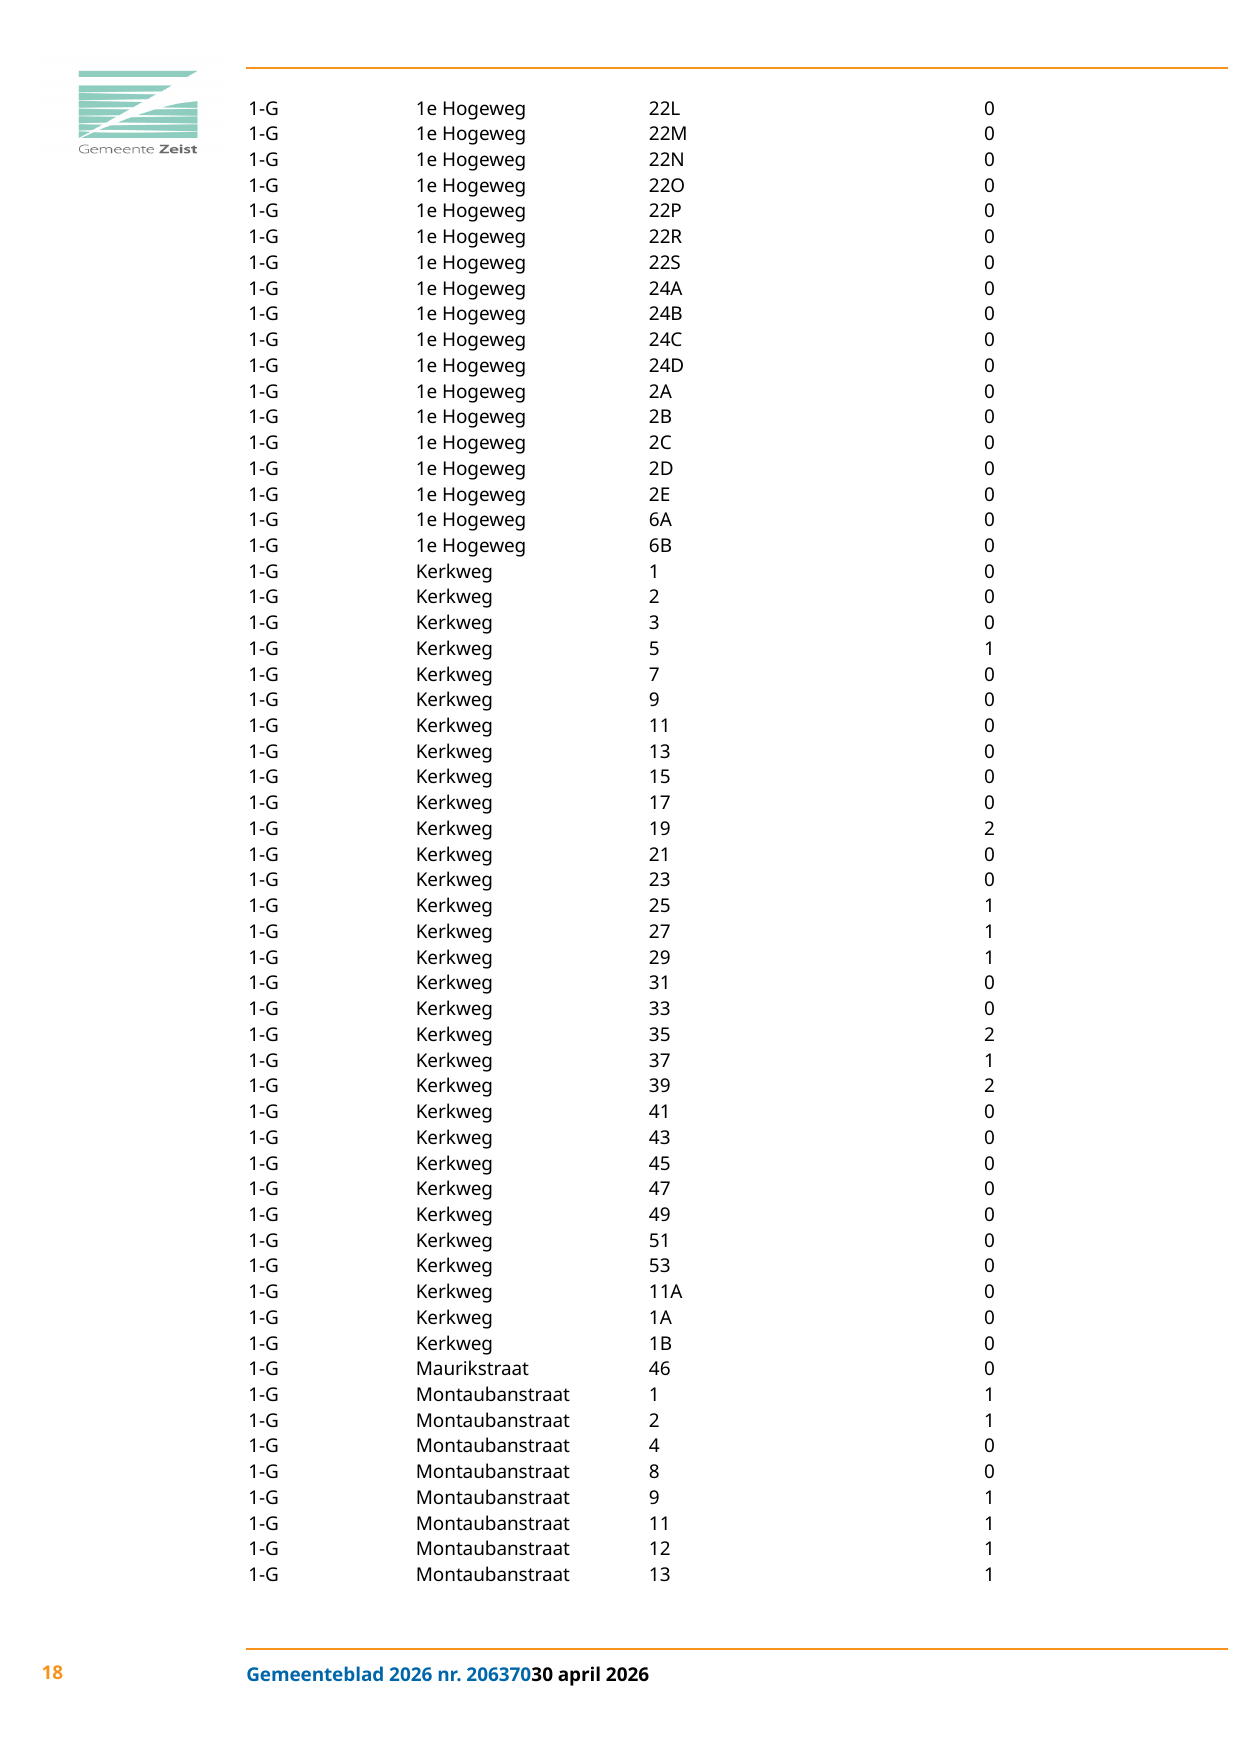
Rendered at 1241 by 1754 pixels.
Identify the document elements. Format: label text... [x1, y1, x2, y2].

table_cell 2E [649, 481, 816, 506]
table_cell [816, 455, 984, 481]
table_cell 0 [984, 687, 1152, 712]
table_cell 1-G [248, 249, 416, 275]
table_cell 0 [984, 1124, 1152, 1150]
table_cell [816, 198, 984, 223]
table_cell 1-G [248, 326, 416, 352]
table_cell 1-G [248, 558, 416, 584]
table_cell 1-G [248, 198, 416, 223]
table_cell [816, 609, 984, 635]
table_cell 21 [649, 841, 816, 867]
table_cell 47 [649, 1175, 816, 1201]
table_cell 5 [649, 635, 816, 661]
table_cell 0 [984, 841, 1152, 867]
table_cell 0 [984, 764, 1152, 789]
table_cell 0 [984, 198, 1152, 223]
table_cell [816, 995, 984, 1021]
table_cell Kerkweg [416, 1021, 649, 1047]
table_cell 0 [984, 481, 1152, 506]
table_cell 0 [984, 1201, 1152, 1227]
table_cell 1-G [248, 378, 416, 403]
table_cell 1-G [248, 1201, 416, 1227]
table_cell 0 [984, 404, 1152, 429]
table_cell 0 [984, 1253, 1152, 1278]
table_cell 29 [649, 944, 816, 969]
table_cell 1-G [248, 1356, 416, 1381]
table_cell Kerkweg [416, 841, 649, 867]
table_cell 1-G [248, 224, 416, 249]
table_cell Kerkweg [416, 1253, 649, 1278]
table_cell 0 [984, 249, 1152, 275]
table_cell 0 [984, 1433, 1152, 1458]
table_cell 13 [649, 738, 816, 764]
table_cell Montaubanstraat [416, 1484, 649, 1510]
table_cell 11 [649, 712, 816, 738]
table_cell 1-G [248, 1407, 416, 1433]
table_cell 1e Hogeweg [416, 352, 649, 378]
table_cell Montaubanstraat [416, 1381, 649, 1407]
table_cell 1 [984, 944, 1152, 969]
table_cell 1-G [248, 172, 416, 198]
table_cell Kerkweg [416, 1150, 649, 1175]
table_cell 1-G [248, 532, 416, 558]
table_cell 24A [649, 275, 816, 301]
table_cell Montaubanstraat [416, 1433, 649, 1458]
table_cell 2 [649, 1407, 816, 1433]
table_cell 0 [984, 455, 1152, 481]
table_cell 22O [649, 172, 816, 198]
table_cell 1-G [248, 995, 416, 1021]
table_cell [816, 1098, 984, 1124]
table_cell 1-G [248, 635, 416, 661]
table_cell Kerkweg [416, 764, 649, 789]
table_cell 1-G [248, 1098, 416, 1124]
table_cell 1-G [248, 275, 416, 301]
table_cell 1-G [248, 481, 416, 506]
table_cell 1-G [248, 609, 416, 635]
table_cell 24D [649, 352, 816, 378]
table_cell 1-G [248, 95, 416, 121]
table_cell 1-G [248, 661, 416, 687]
table_cell 39 [649, 1073, 816, 1098]
table_cell 0 [984, 95, 1152, 121]
table_cell Kerkweg [416, 815, 649, 841]
table_cell 43 [649, 1124, 816, 1150]
table_cell 1-G [248, 301, 416, 326]
table_cell 1 [984, 1536, 1152, 1561]
table_cell 1e Hogeweg [416, 481, 649, 506]
table_cell [816, 1227, 984, 1253]
table_cell 0 [984, 584, 1152, 609]
table_cell 0 [984, 1227, 1152, 1253]
table_cell 1-G [248, 1021, 416, 1047]
table_cell 1-G [248, 1536, 416, 1561]
table_cell 1-G [248, 712, 416, 738]
table_cell [816, 121, 984, 146]
table_cell [816, 918, 984, 944]
table_cell 0 [984, 712, 1152, 738]
table_cell [816, 867, 984, 892]
table_cell 1-G [248, 121, 416, 146]
table_cell 53 [649, 1253, 816, 1278]
table_cell 1e Hogeweg [416, 301, 649, 326]
table_cell 1e Hogeweg [416, 378, 649, 403]
table_cell 1 [984, 1561, 1152, 1587]
table_cell 1-G [248, 429, 416, 455]
table_cell 27 [649, 918, 816, 944]
table_cell 0 [984, 790, 1152, 815]
table_cell 1-G [248, 506, 416, 532]
table_cell Kerkweg [416, 1073, 649, 1098]
table_cell 22L [649, 95, 816, 121]
table_cell Montaubanstraat [416, 1536, 649, 1561]
table_cell Montaubanstraat [416, 1459, 649, 1484]
table_cell [816, 1253, 984, 1278]
table_cell Kerkweg [416, 661, 649, 687]
table_cell [816, 378, 984, 403]
table_cell 1 [984, 1484, 1152, 1510]
table_cell [816, 1381, 984, 1407]
table_cell 0 [984, 867, 1152, 892]
table_cell 1e Hogeweg [416, 326, 649, 352]
table_cell 6B [649, 532, 816, 558]
table_cell Kerkweg [416, 558, 649, 584]
table_cell 15 [649, 764, 816, 789]
table_cell 24C [649, 326, 816, 352]
table_cell 2 [984, 815, 1152, 841]
table_cell 35 [649, 1021, 816, 1047]
table_cell 1 [984, 893, 1152, 918]
table_cell 0 [984, 352, 1152, 378]
table_cell 2A [649, 378, 816, 403]
table_cell 0 [984, 224, 1152, 249]
table_cell 1-G [248, 404, 416, 429]
table_cell 4 [649, 1433, 816, 1458]
table_cell 0 [984, 326, 1152, 352]
table_cell 0 [984, 1175, 1152, 1201]
table_cell 49 [649, 1201, 816, 1227]
table_cell 22M [649, 121, 816, 146]
table_cell Montaubanstraat [416, 1407, 649, 1433]
table_cell [816, 404, 984, 429]
table_cell 2 [649, 584, 816, 609]
table_cell [816, 1175, 984, 1201]
table_cell Kerkweg [416, 712, 649, 738]
table_cell 1-G [248, 1330, 416, 1356]
table_cell 1-G [248, 352, 416, 378]
table_cell [816, 224, 984, 249]
table_cell [816, 815, 984, 841]
table_cell [816, 275, 984, 301]
table_cell 51 [649, 1227, 816, 1253]
table_cell 1-G [248, 815, 416, 841]
table_cell 1-G [248, 918, 416, 944]
table_cell 46 [649, 1356, 816, 1381]
table_cell [816, 1433, 984, 1458]
table_cell 2B [649, 404, 816, 429]
table_cell 1e Hogeweg [416, 146, 649, 172]
table_cell 1-G [248, 1561, 416, 1587]
table_cell [816, 1561, 984, 1587]
table_cell [816, 635, 984, 661]
table_cell 0 [984, 172, 1152, 198]
table_cell 1e Hogeweg [416, 121, 649, 146]
table_cell Maurikstraat [416, 1356, 649, 1381]
table_cell 33 [649, 995, 816, 1021]
table_cell 9 [649, 1484, 816, 1510]
table_cell Kerkweg [416, 1304, 649, 1330]
table_cell 1e Hogeweg [416, 224, 649, 249]
table_cell 1-G [248, 790, 416, 815]
table_cell 23 [649, 867, 816, 892]
table_cell [816, 1407, 984, 1433]
table_cell 1-G [248, 1253, 416, 1278]
table_cell 1 [649, 558, 816, 584]
table_cell 2C [649, 429, 816, 455]
table_cell [816, 1073, 984, 1098]
table_cell Kerkweg [416, 995, 649, 1021]
table_cell Kerkweg [416, 635, 649, 661]
table_cell 0 [984, 1098, 1152, 1124]
table_cell 1-G [248, 970, 416, 995]
table_cell 22P [649, 198, 816, 223]
table_cell 1e Hogeweg [416, 172, 649, 198]
table_cell Kerkweg [416, 1201, 649, 1227]
table_cell [816, 790, 984, 815]
table_cell 1 [984, 1381, 1152, 1407]
table_cell [816, 1510, 984, 1536]
table_cell [816, 1484, 984, 1510]
table_cell 37 [649, 1047, 816, 1072]
table_cell Kerkweg [416, 1098, 649, 1124]
table_cell 1-G [248, 687, 416, 712]
table_cell 1 [984, 635, 1152, 661]
table_cell [816, 481, 984, 506]
table_cell 1-G [248, 944, 416, 969]
table_cell [816, 738, 984, 764]
table_cell [816, 506, 984, 532]
table_cell 0 [984, 1304, 1152, 1330]
table_cell [816, 326, 984, 352]
table_cell [816, 1278, 984, 1304]
table_cell Montaubanstraat [416, 1561, 649, 1587]
table_cell [816, 352, 984, 378]
table_cell 1-G [248, 455, 416, 481]
table_cell 1e Hogeweg [416, 404, 649, 429]
table_cell Kerkweg [416, 1175, 649, 1201]
table_cell 0 [984, 301, 1152, 326]
table_cell 1e Hogeweg [416, 429, 649, 455]
table_cell 1-G [248, 146, 416, 172]
table_cell 0 [984, 121, 1152, 146]
table_cell 2 [984, 1073, 1152, 1098]
table_cell 1-G [248, 1278, 416, 1304]
table_cell Kerkweg [416, 1227, 649, 1253]
table_cell 1-G [248, 584, 416, 609]
table_cell 1 [984, 1407, 1152, 1433]
table_cell 1e Hogeweg [416, 532, 649, 558]
table_cell 1-G [248, 1073, 416, 1098]
table_cell [816, 661, 984, 687]
table_cell Kerkweg [416, 1278, 649, 1304]
table_cell [816, 558, 984, 584]
table_cell [816, 944, 984, 969]
table_cell Kerkweg [416, 944, 649, 969]
table_cell 1-G [248, 738, 416, 764]
table_cell [816, 532, 984, 558]
table_cell 1-G [248, 867, 416, 892]
table_cell [816, 1536, 984, 1561]
table_cell 3 [649, 609, 816, 635]
table_cell 1-G [248, 841, 416, 867]
table_cell Kerkweg [416, 893, 649, 918]
table_cell 22S [649, 249, 816, 275]
table_cell [816, 1150, 984, 1175]
table_cell 1 [984, 1510, 1152, 1536]
table_cell Kerkweg [416, 1124, 649, 1150]
table_cell [816, 841, 984, 867]
table_cell 1-G [248, 1433, 416, 1458]
table_cell 2 [984, 1021, 1152, 1047]
table_cell 1-G [248, 1381, 416, 1407]
table_cell Kerkweg [416, 609, 649, 635]
table_cell Kerkweg [416, 867, 649, 892]
table_cell 8 [649, 1459, 816, 1484]
table_cell 1 [984, 1047, 1152, 1072]
table_cell 1 [649, 1381, 816, 1407]
table_cell 24B [649, 301, 816, 326]
table_cell 31 [649, 970, 816, 995]
table_cell 1e Hogeweg [416, 506, 649, 532]
table_cell 1-G [248, 1304, 416, 1330]
table_cell 0 [984, 558, 1152, 584]
table_cell [816, 712, 984, 738]
table_cell 0 [984, 1150, 1152, 1175]
table_cell [816, 95, 984, 121]
table_cell 7 [649, 661, 816, 687]
table_cell 11A [649, 1278, 816, 1304]
table_cell 0 [984, 609, 1152, 635]
table_cell 1-G [248, 1510, 416, 1536]
picture [41, 47, 231, 172]
table_cell [816, 893, 984, 918]
table_cell 13 [649, 1561, 816, 1587]
table_cell 1-G [248, 1227, 416, 1253]
table_cell 1e Hogeweg [416, 455, 649, 481]
table_cell 0 [984, 506, 1152, 532]
table_cell Kerkweg [416, 584, 649, 609]
table_cell [816, 1201, 984, 1227]
table_cell [816, 1124, 984, 1150]
table_cell Kerkweg [416, 970, 649, 995]
table_cell Montaubanstraat [416, 1510, 649, 1536]
table_cell 1-G [248, 1150, 416, 1175]
table_cell 17 [649, 790, 816, 815]
table_cell Kerkweg [416, 687, 649, 712]
table_cell 9 [649, 687, 816, 712]
table_cell [816, 1459, 984, 1484]
table_cell Kerkweg [416, 1047, 649, 1072]
table_cell 1-G [248, 893, 416, 918]
table_cell [816, 249, 984, 275]
table_cell [816, 429, 984, 455]
table_cell 1-G [248, 764, 416, 789]
table_cell 22R [649, 224, 816, 249]
table_cell 1-G [248, 1124, 416, 1150]
table_cell 1-G [248, 1459, 416, 1484]
table_cell 1 [984, 918, 1152, 944]
table_cell 12 [649, 1536, 816, 1561]
table_cell [816, 764, 984, 789]
table_cell 0 [984, 429, 1152, 455]
table_cell 0 [984, 995, 1152, 1021]
table_cell Kerkweg [416, 738, 649, 764]
table_cell 1B [649, 1330, 816, 1356]
table_cell Kerkweg [416, 918, 649, 944]
table_cell 0 [984, 970, 1152, 995]
table_cell [816, 301, 984, 326]
table_cell 0 [984, 275, 1152, 301]
table_cell 25 [649, 893, 816, 918]
table_cell [816, 970, 984, 995]
table_cell 19 [649, 815, 816, 841]
table_cell 0 [984, 1356, 1152, 1381]
table_cell [816, 1330, 984, 1356]
table_cell 45 [649, 1150, 816, 1175]
table_cell 1-G [248, 1047, 416, 1072]
table_cell 0 [984, 532, 1152, 558]
table_cell [816, 1047, 984, 1072]
table_cell Kerkweg [416, 790, 649, 815]
table_cell 1e Hogeweg [416, 95, 649, 121]
table_cell [816, 146, 984, 172]
table_cell 1e Hogeweg [416, 198, 649, 223]
table_cell 41 [649, 1098, 816, 1124]
table_cell 1-G [248, 1175, 416, 1201]
table_cell [816, 172, 984, 198]
table_cell 1-G [248, 1484, 416, 1510]
table_cell 1e Hogeweg [416, 249, 649, 275]
table_cell [816, 687, 984, 712]
table_cell 0 [984, 378, 1152, 403]
table_cell [816, 1356, 984, 1381]
table_cell 0 [984, 1459, 1152, 1484]
table_cell Kerkweg [416, 1330, 649, 1356]
table_cell 11 [649, 1510, 816, 1536]
table_cell 0 [984, 146, 1152, 172]
table_cell 0 [984, 738, 1152, 764]
table_cell [816, 584, 984, 609]
table_cell 0 [984, 1330, 1152, 1356]
table_cell 22N [649, 146, 816, 172]
table_cell 1e Hogeweg [416, 275, 649, 301]
table_cell [816, 1304, 984, 1330]
table_cell [816, 1021, 984, 1047]
table_cell 0 [984, 661, 1152, 687]
table_cell 6A [649, 506, 816, 532]
table_cell 1A [649, 1304, 816, 1330]
table_cell 2D [649, 455, 816, 481]
table_cell 0 [984, 1278, 1152, 1304]
